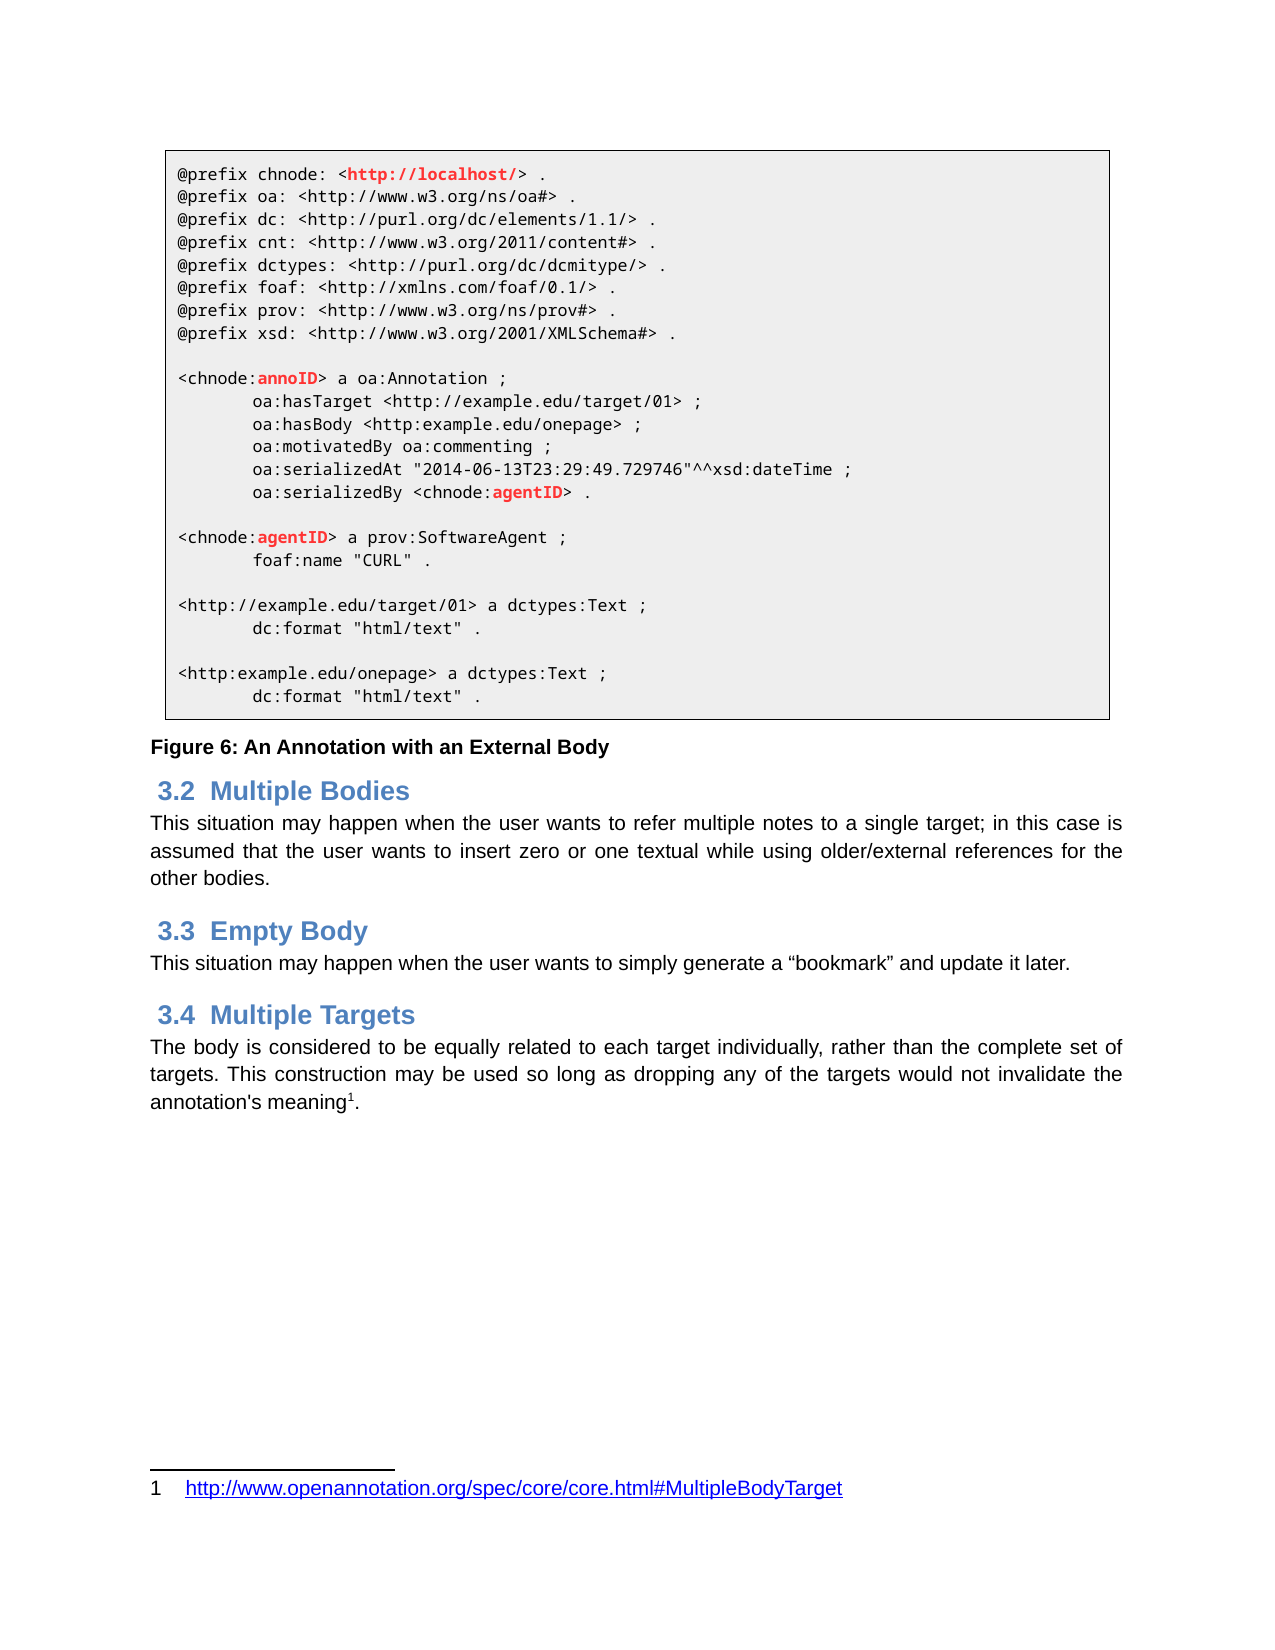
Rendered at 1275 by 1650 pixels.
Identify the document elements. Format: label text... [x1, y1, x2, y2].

list @prefix chnode: <http://localhost/> . [177, 162, 1098, 185]
list oa:hasBody <http:example.edu/onepage> ; [177, 412, 1098, 435]
text The body is considered to be equally related to each target individually, rather than the complete set of targets. This construction may be used so long as dropping any of the targets would not invalidate the annotation's meaning. [150, 1035, 1125, 1114]
list @prefix dctypes: <http://purl.org/dc/dcmitype/> . [177, 253, 1098, 276]
subtitle Empty body [150, 914, 1125, 946]
list dc:format "html/text" . [177, 684, 1098, 707]
list <chnode:agentID> a prov:SoftwareAgent ; [177, 526, 1067, 548]
list oa:hasTarget <http://example.edu/target/01> ; [177, 389, 1098, 412]
list @prefix dc: <http://purl.org/dc/elements/1.1/> . [177, 208, 1098, 230]
list @prefix xsd: <http://www.w3.org/2001/XMLSchema#> . [177, 321, 1098, 344]
list @prefix foaf: <http://xmlns.com/foaf/0.1/> . [177, 276, 1098, 298]
list Figure 6: An Annotation with an External Body [150, 162, 1125, 759]
list @prefix cnt: <http://www.w3.org/2011/content#> . [177, 230, 1098, 253]
subtitle Multiple bodies [150, 759, 1125, 807]
list @prefix oa: <http://www.w3.org/ns/oa#> . [177, 185, 1098, 208]
text This situation may happen when the user wants to refer multiple notes to a single target; in this case is assumed that the user wants to insert zero or one textual while using older/external references for the other bodies. [150, 811, 1125, 890]
list oa:serializedBy <chnode:agentID> . [177, 480, 1067, 503]
subtitle Multiple Targets [150, 999, 1125, 1030]
text http://www.openannotation.org/spec/core/core.html#MultipleBodyTarget [150, 1476, 1125, 1500]
list <http:example.edu/onepage> a dctypes:Text ; [177, 662, 1098, 684]
list oa:serializedAt "2014-06-13T23:29:49.729746"^^xsd:dateTime ; [177, 457, 1067, 480]
list <http://example.edu/target/01> a dctypes:Text ; [177, 594, 1098, 616]
text This situation may happen when the user wants to simply generate a “bookmark” and update it later. [150, 951, 1125, 974]
list @prefix prov: <http://www.w3.org/ns/prov#> . [177, 298, 1098, 321]
list oa:motivatedBy oa:commenting ; [177, 435, 1098, 457]
list dc:format "html/text" . [177, 616, 1098, 639]
list <chnode:annoID> a oa:Annotation ; [177, 367, 1098, 389]
list foaf:name "CURL" . [177, 548, 1098, 571]
